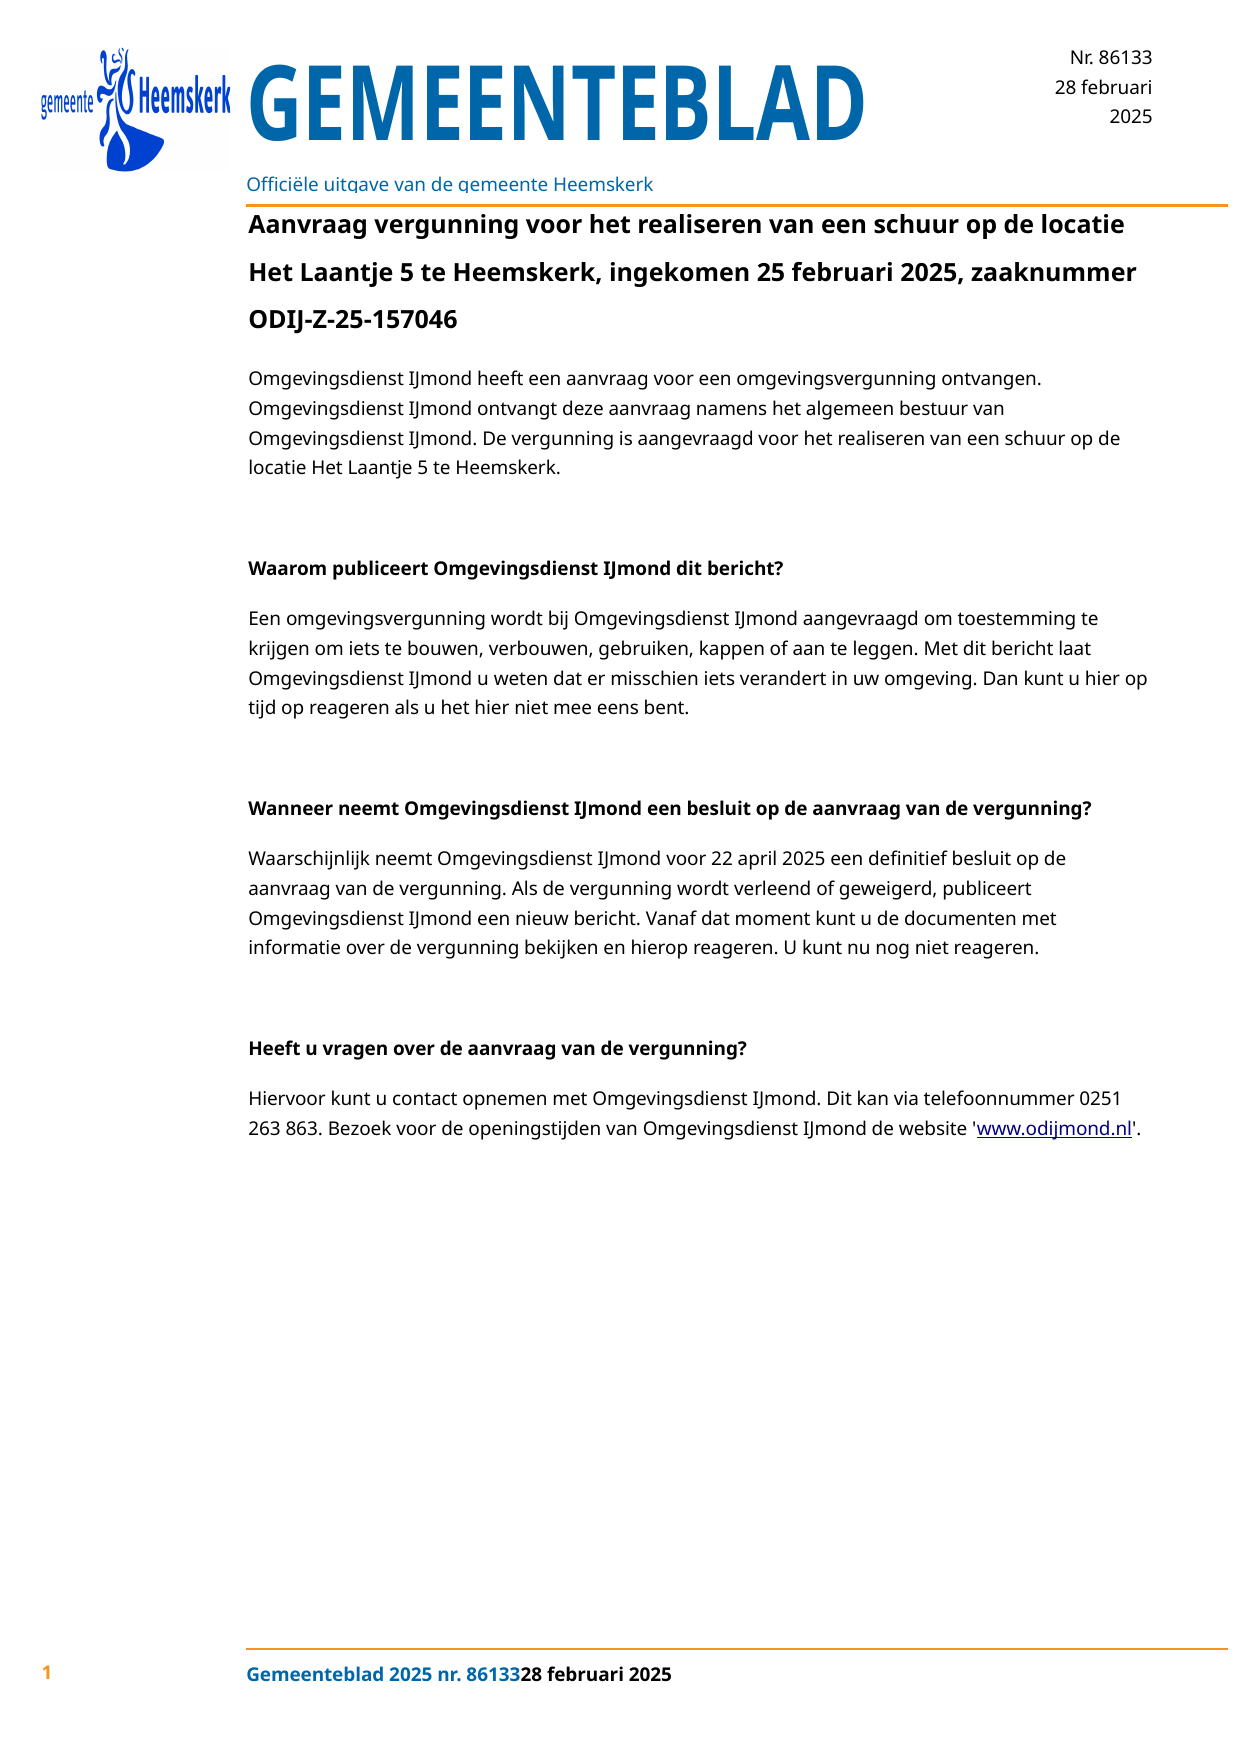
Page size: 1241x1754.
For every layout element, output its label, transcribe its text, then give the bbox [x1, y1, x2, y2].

text Waarom publiceert Omgevingsdienst IJmond dit bericht? [248, 555, 1152, 581]
text Wanneer neemt Omgevingsdienst IJmond een besluit op de aanvraag van de vergunning? [248, 795, 1152, 821]
text Heeft u vragen over de aanvraag van de vergunning? [248, 1035, 1152, 1061]
text Waarschijnlijk neemt Omgevingsdienst IJmond voor 22 april 2025 een definitief besluit op de aanvraag van de vergunning. Als de vergunning wordt verleend of geweigerd, publiceert Omgevingsdienst IJmond een nieuw bericht. Vanaf dat moment kunt u de documenten met informatie over de vergunning bekijken en hierop reageren. U kunt nu nog niet reageren. [248, 846, 1152, 960]
text Aanvraag vergunning voor het realiseren van een schuur op de locatie Het Laantje 5 te Heemskerk, ingekomen 25 februari 2025, zaaknummer ODIJ-Z-25-157046 [248, 207, 1152, 336]
text Omgevingsdienst IJmond heeft een aanvraag voor een omgevingsvergunning ontvangen. Omgevingsdienst IJmond ontvangt deze aanvraag namens het algemeen bestuur van Omgevingsdienst IJmond. De vergunning is aangevraagd voor het realiseren van een schuur op de locatie Het Laantje 5 te Heemskerk. [248, 366, 1152, 480]
text Een omgevingsvergunning wordt bij Omgevingsdienst IJmond aangevraagd om toestemming te krijgen om iets te bouwen, verbouwen, gebruiken, kappen of aan te leggen. Met dit bericht laat Omgevingsdienst IJmond u weten dat er misschien iets verandert in uw omgeving. Dan kunt u hier op tijd op reageren als u het hier niet mee eens bent. [248, 606, 1152, 720]
picture [41, 47, 231, 172]
text Hiervoor kunt u contact opnemen met Omgevingsdienst IJmond. Dit kan via telefoonnummer 0251 263 863. Bezoek voor de openingstijden van Omgevingsdienst IJmond de website 'www.odijmond.nl'. [248, 1086, 1152, 1141]
